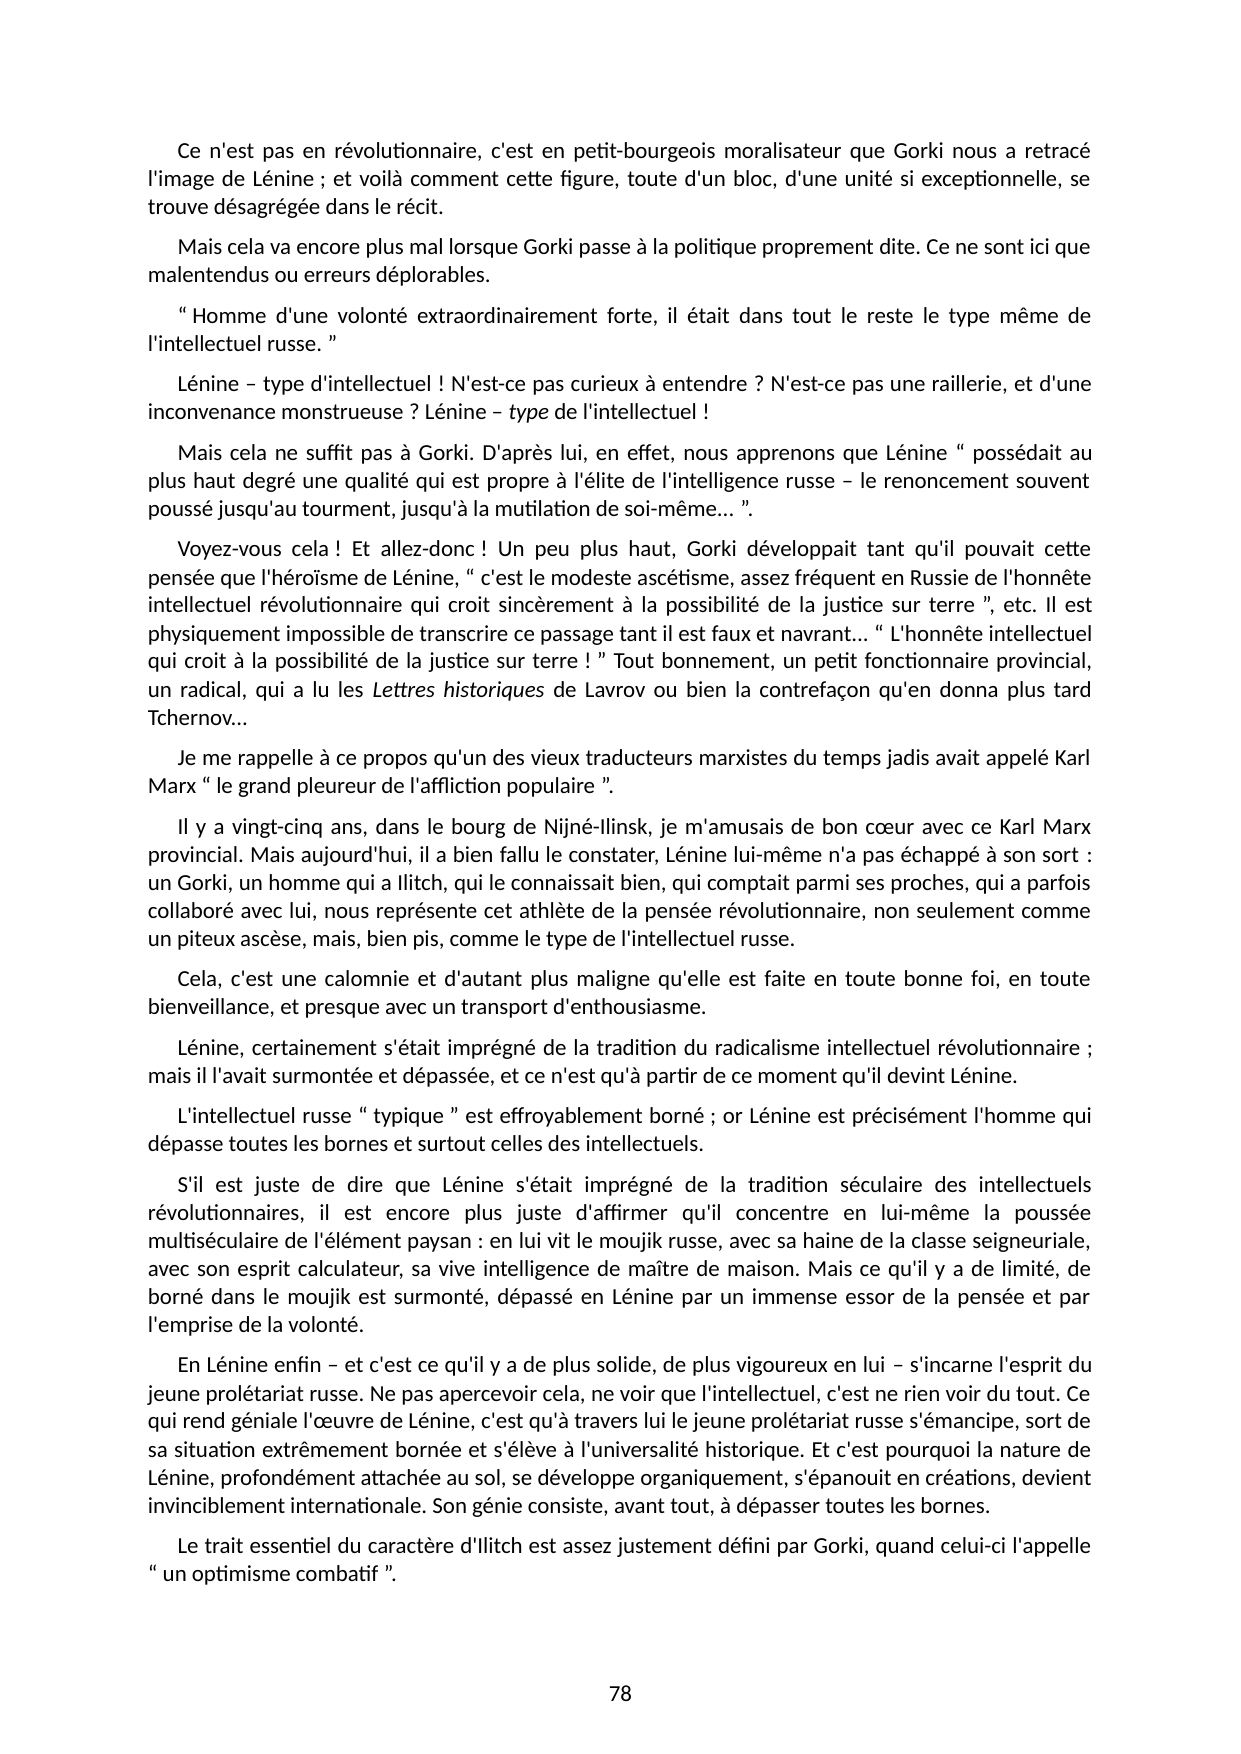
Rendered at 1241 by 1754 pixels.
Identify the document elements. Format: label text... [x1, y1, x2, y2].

text “ Homme d'une volonté extraordinairement forte, il était dans tout le reste le type même de l'intellectuel russe. ” [148, 301, 1093, 357]
text Lénine – type d'intellectuel ! N'est-ce pas curieux à entendre ? N'est-ce pas une raillerie, et d'une inconvenance monstrueuse ? Lénine – type de l'intellectuel ! [148, 369, 1093, 426]
text Voyez-vous cela ! Et allez-donc ! Un peu plus haut, Gorki développait tant qu'il pouvait cette pensée que l'héroïsme de Lénine, “ c'est le modeste ascétisme, assez fréquent en Russie de l'honnête intellectuel révolutionnaire qui croit sincèrement à la possibilité de la justice sur terre ”, etc. Il est physiquement impossible de transcrire ce passage tant il est faux et navrant... “ L'honnête intellectuel qui croit à la possibilité de la justice sur terre ! ” Tout bonnement, un petit fonctionnaire provincial, un radical, qui a lu les Lettres historiques de Lavrov ou bien la contrefaçon qu'en donna plus tard Tchernov... [148, 534, 1093, 731]
text Le trait essentiel du caractère d'Ilitch est assez justement défini par Gorki, quand celui-ci l'appelle “ un optimisme combatif ”. [148, 1531, 1093, 1587]
text Cela, c'est une calomnie et d'autant plus maligne qu'elle est faite en toute bonne foi, en toute bienveillance, et presque avec un transport d'enthousiasme. [148, 964, 1093, 1020]
text Il y a vingt-cinq ans, dans le bourg de Nijné-Ilinsk, je m'amusais de bon cœur avec ce Karl Marx provincial. Mais aujourd'hui, il a bien fallu le constater, Lénine lui-même n'a pas échappé à son sort : un Gorki, un homme qui a Ilitch, qui le connaissait bien, qui comptait parmi ses proches, qui a parfois collaboré avec lui, nous représente cet athlète de la pensée révolutionnaire, non seulement comme un piteux ascèse, mais, bien pis, comme le type de l'intellectuel russe. [148, 812, 1093, 952]
text Mais cela ne suffit pas à Gorki. D'après lui, en effet, nous apprenons que Lénine “ possédait au plus haut degré une qualité qui est propre à l'élite de l'intelligence russe – le renoncement souvent poussé jusqu'au tourment, jusqu'à la mutilation de soi-même... ”. [148, 438, 1093, 522]
text Ce n'est pas en révolutionnaire, c'est en petit-bourgeois moralisateur que Gorki nous a retracé l'image de Lénine ; et voilà comment cette figure, toute d'un bloc, d'une unité si exceptionnelle, se trouve désagrégée dans le récit. [148, 136, 1093, 220]
text En Lénine enfin – et c'est ce qu'il y a de plus solide, de plus vigoureux en lui – s'incarne l'esprit du jeune prolétariat russe. Ne pas apercevoir cela, ne voir que l'intellectuel, c'est ne rien voir du tout. Ce qui rend géniale l'œuvre de Lénine, c'est qu'à travers lui le jeune prolétariat russe s'émancipe, sort de sa situation extrêmement bornée et s'élève à l'universalité historique. Et c'est pourquoi la nature de Lénine, profondément attachée au sol, se développe organiquement, s'épanouit en créations, devient invinciblement internationale. Son génie consiste, avant tout, à dépasser toutes les bornes. [148, 1351, 1093, 1519]
text Je me rappelle à ce propos qu'un des vieux traducteurs marxistes du temps jadis avait appelé Karl Marx “ le grand pleureur de l'affliction populaire ”. [148, 743, 1093, 799]
text Mais cela va encore plus mal lorsque Gorki passe à la politique proprement dite. Ce ne sont ici que malentendus ou erreurs déplorables. [148, 232, 1093, 288]
text Lénine, certainement s'était imprégné de la tradition du radicalisme intellectuel révolutionnaire ; mais il l'avait surmontée et dépassée, et ce n'est qu'à partir de ce moment qu'il devint Lénine. [148, 1033, 1093, 1089]
text L'intellectuel russe “ typique ” est effroyablement borné ; or Lénine est précisément l'homme qui dépasse toutes les bornes et surtout celles des intellectuels. [148, 1101, 1093, 1157]
text S'il est juste de dire que Lénine s'était imprégné de la tradition séculaire des intellectuels révolutionnaires, il est encore plus juste d'affirmer qu'il concentre en lui-même la poussée multiséculaire de l'élément paysan : en lui vit le moujik russe, avec sa haine de la classe seigneuriale, avec son esprit calculateur, sa vive intelligence de maître de maison. Mais ce qu'il y a de limité, de borné dans le moujik est surmonté, dépassé en Lénine par un immense essor de la pensée et par l'emprise de la volonté. [148, 1170, 1093, 1338]
